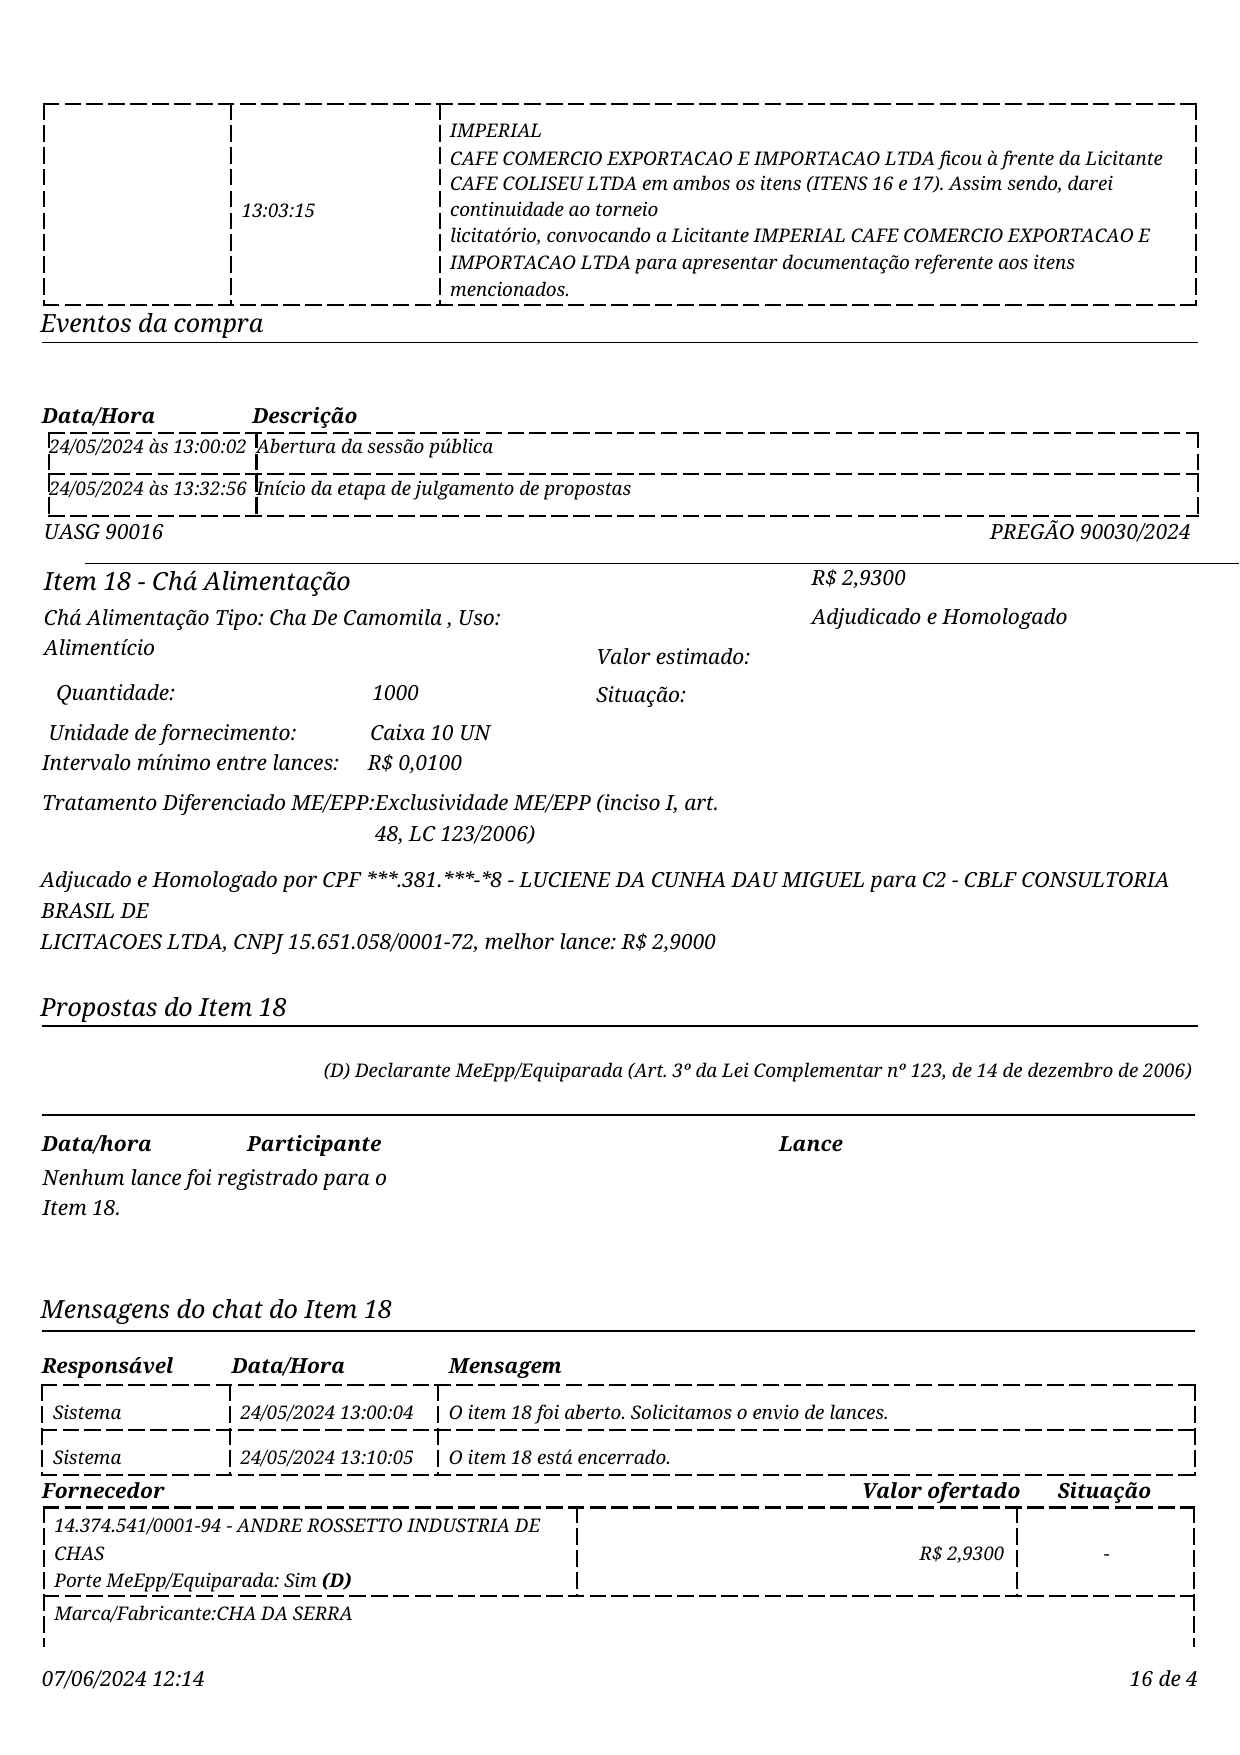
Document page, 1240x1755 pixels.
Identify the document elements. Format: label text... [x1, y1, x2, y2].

table_header 14.374.541/0001-94 - ANDRE ROSSETTO INDUSTRIA DE CHAS Porte MeEpp/Equiparada: Sim (D) [44, 1506, 577, 1594]
table_cell [1193, 517, 1198, 563]
table_header Data/hora Participante Nenhum lance foi registrado para o Item 18. Mensagens do chat do Item 18 [42, 1116, 438, 1330]
text Fornecedor Valor ofertado Situação [42, 1476, 1200, 1504]
table_cell Sistema [42, 1429, 230, 1474]
table_cell IMPERIAL CAFE COMERCIO EXPORTACAO E IMPORTACAO LTDA ficou à frente da Licitante CAFE COLISEU LTDA em ambos os itens (ITENS 16 e 17). Assim sendo, darei continuidade ao torneio licitatório, convocando a Licitante IMPERIAL CAFE COMERCIO EXPORTACAO E IMPORTACAO LTDA para apresentar documentação referente aos itens mencionados. [440, 103, 1196, 304]
table_cell Item 18 - Chá Alimentação Chá Alimentação Tipo: Cha De Camomila , Uso: Alimentício Quantidade: 1000 Unidade de fornecimento: Caixa 10 UN [44, 564, 596, 748]
text Tratamento Diferenciado ME/EPP: Exclusividade ME/EPP (inciso I, art. [42, 788, 1200, 816]
text Eventos da compra [40, 306, 1200, 340]
table_cell 13:03:15 [231, 103, 439, 304]
table_cell UASG 90016 [44, 515, 596, 563]
table_cell [44, 103, 231, 304]
text 48, LC 123/2006) [375, 819, 1200, 847]
table_cell O item 18 está encerrado. [438, 1429, 1194, 1474]
table_header 24/05/2024 às 13:00:02 [49, 432, 256, 473]
table_cell Sistema [42, 1384, 230, 1429]
table_cell PREGÃO 90030/2024 [811, 515, 1193, 563]
table_cell Valor estimado: Situação: [596, 564, 811, 748]
table_header - [1017, 1506, 1194, 1594]
table_cell 24/05/2024 13:00:04 [230, 1384, 438, 1429]
table_cell Início da etapa de julgamento de propostas [256, 473, 1198, 515]
table_cell [596, 515, 811, 563]
table_cell Marca/Fabricante: CHA DA SERRA [44, 1595, 787, 1647]
table_cell [1193, 564, 1198, 748]
text Data/Hora Descrição [42, 401, 1200, 430]
table_cell [788, 1595, 1194, 1647]
table_header Lance [438, 1116, 1194, 1330]
text Intervalo mínimo entre lances: R$ 0,0100 [42, 748, 1200, 776]
table_cell 24/05/2024 13:10:05 [230, 1429, 438, 1474]
text LICITACOES LTDA, CNPJ 15.651.058/0001-72, melhor lance: R$ 2,9000 [40, 927, 1200, 956]
table_cell Responsável Data/Hora [42, 1332, 438, 1384]
table_cell [44, 473, 49, 515]
table_cell 24/05/2024 às 13:32:56 [49, 473, 256, 515]
table_header R$ 2,9300 [788, 1506, 1017, 1594]
table_header [577, 1506, 787, 1594]
text (D) Declarante MeEpp/Equiparada (Art. 3º da Lei Complementar nº 123, de 14 de dezembro de 2006) [42, 1057, 1194, 1082]
text Propostas do Item 18 [40, 989, 1200, 1024]
table_header [44, 432, 49, 473]
text Adjucado e Homologado por CPF ***.381.***-*8 - LUCIENE DA CUNHA DAU MIGUEL para C2 - CBLF CONSULTORIA BRASIL DE [40, 865, 1200, 924]
table_cell R$ 2,9300 Adjudicado e Homologado [811, 564, 1193, 748]
table_cell Mensagem [438, 1332, 1194, 1384]
table_cell O item 18 foi aberto. Solicitamos o envio de lances. [438, 1384, 1194, 1429]
table_header Abertura da sessão pública [256, 432, 1198, 473]
